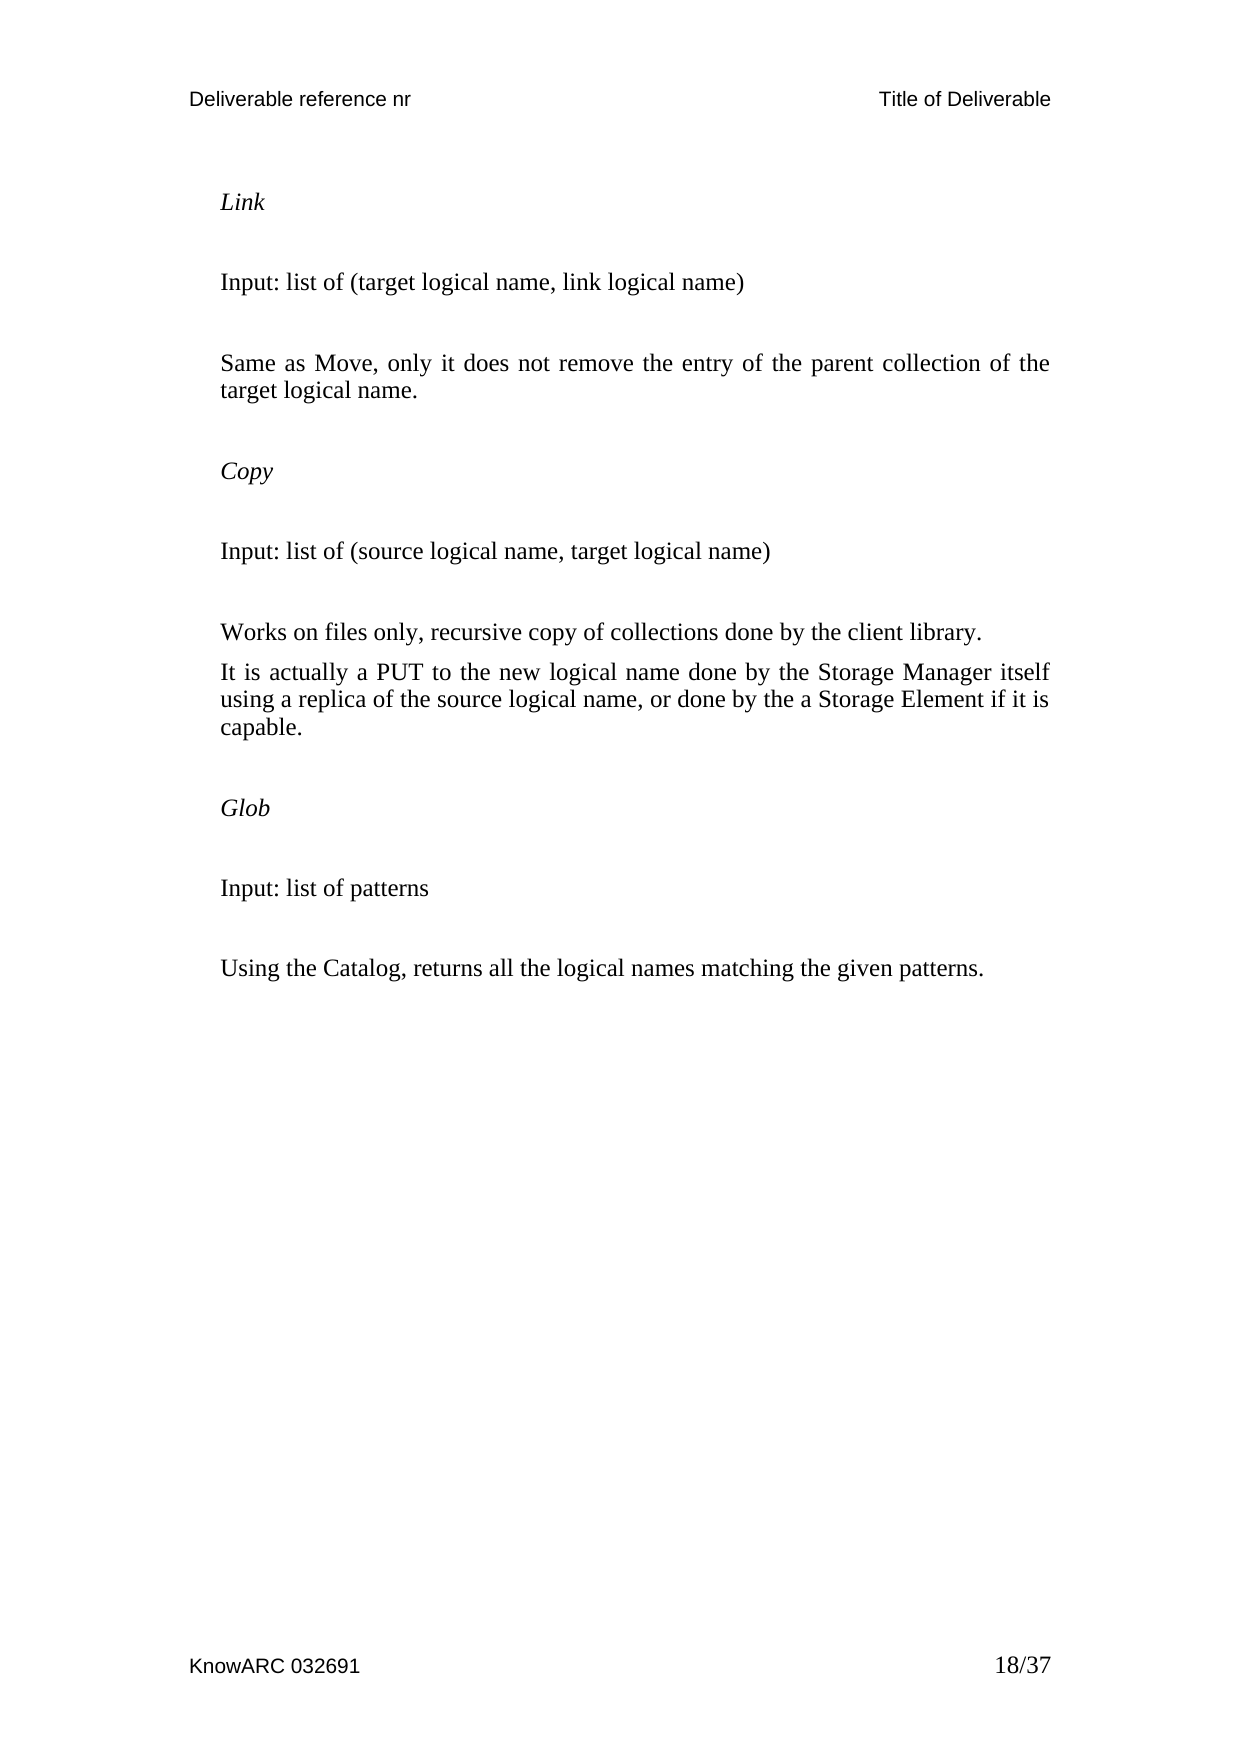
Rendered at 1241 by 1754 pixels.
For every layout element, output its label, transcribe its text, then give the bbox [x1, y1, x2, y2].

text Copy [220, 457, 1051, 484]
text Using the Catalog, returns all the logical names matching the given patterns. [220, 954, 1051, 982]
text Input: list of patterns [220, 874, 1051, 902]
text Input: list of (source logical name, target logical name) [220, 537, 1051, 565]
text Works on files only, recursive copy of collections done by the client library. [220, 618, 1051, 645]
text It is actually a PUT to the new logical name done by the Storage Manager itself using a replica of the source logical name, or done by the a Storage Element if it is capable. [220, 658, 1051, 741]
text Same as Move, only it does not remove the entry of the parent collection of the target logical name. [220, 349, 1051, 404]
text Glob [220, 794, 1051, 821]
text Link [220, 188, 1051, 216]
text Input: list of (target logical name, link logical name) [220, 268, 1051, 296]
